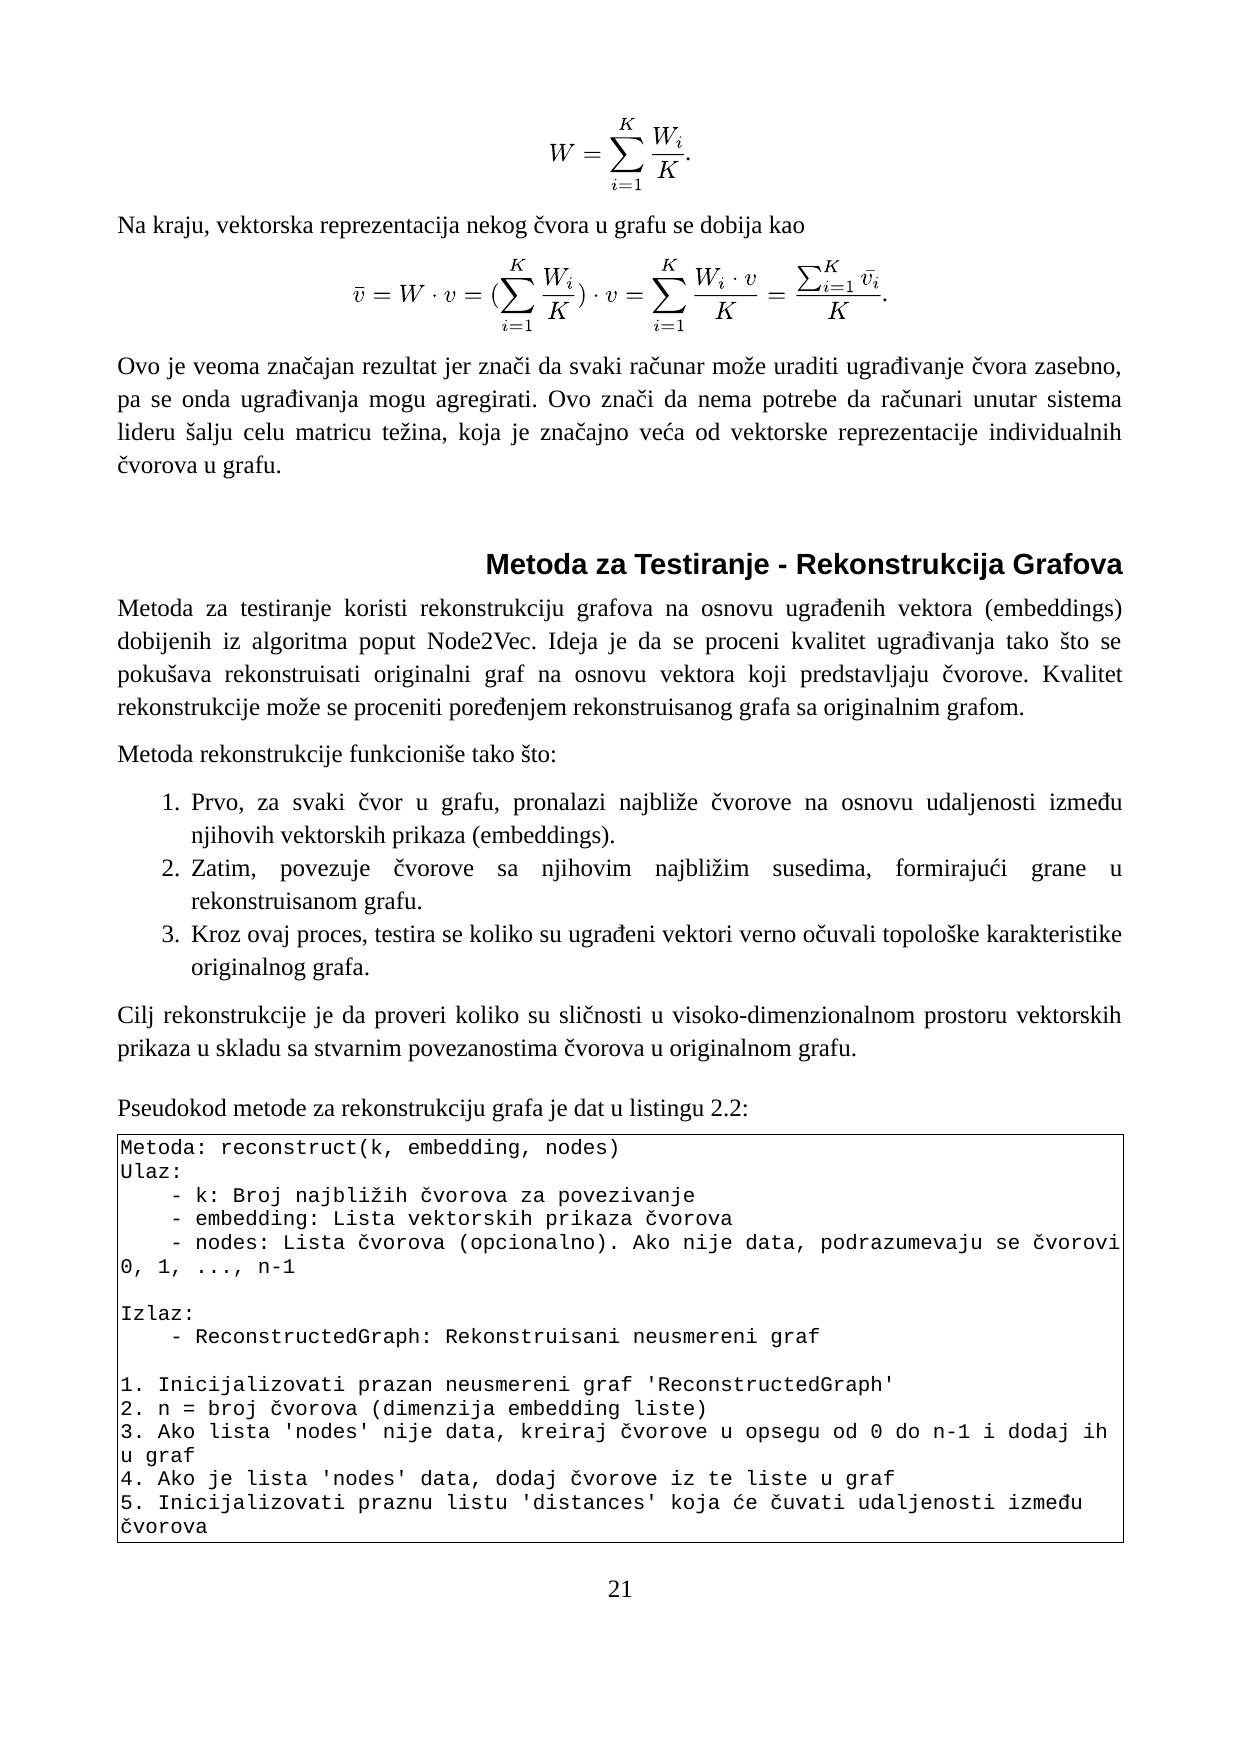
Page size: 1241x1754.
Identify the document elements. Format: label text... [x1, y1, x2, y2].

list Kroz ovaj proces, testira se koliko su ugrađeni vektori verno očuvali topološke karakteristike originalnog grafa. [161, 919, 1123, 981]
text - embedding: Lista vektorskih prikaza čvorova [118, 1205, 1123, 1229]
text 5. Inicijalizovati praznu listu 'distances' koja će čuvati udaljenosti između čvorova [118, 1489, 1123, 1542]
text 2. n = broj čvorova (dimenzija embedding liste) [118, 1394, 1123, 1418]
text Ovo je veoma značajan rezultat jer znači da svaki računar može uraditi ugrađivanje čvora zasebno, pa se onda ugrađivanja mogu agregirati. Ovo znači da nema potrebe da računari unutar sistema lideru šalju celu matricu težina, koja je značajno veća od vektorske reprezentacije individualnih čvorova u grafu. [117, 351, 1123, 479]
text Metoda rekonstrukcije funkcioniše tako što: [117, 739, 1123, 768]
list Prvo, za svaki čvor u grafu, pronalazi najbliže čvorove na osnovu udaljenosti između njihovih vektorskih prikaza (embeddings). [161, 787, 1123, 849]
text - nodes: Lista čvorova (opcionalno). Ako nije data, podrazumevaju se čvorovi 0, 1, ..., n-1 [118, 1229, 1123, 1279]
subtitle Metoda za Testiranje - Rekonstrukcija Grafova [117, 547, 1123, 581]
subtitle Pseudokod metode za rekonstrukciju grafa je dat u listingu 2.2: [117, 1093, 1123, 1122]
text Ulaz: [118, 1158, 1123, 1182]
text 1. Inicijalizovati prazan neusmereni graf 'ReconstructedGraph' [118, 1371, 1123, 1394]
text [117, 117, 622, 191]
text [117, 258, 512, 332]
text Metoda za testiranje koristi rekonstrukciju grafova na osnovu ugrađenih vektora (embeddings) dobijenih iz algoritma poput Node2Vec. Ideja je da se proceni kvalitet ugrađivanja tako što se pokušava rekonstruisati originalni graf na osnovu vektora koji predstavljaju čvorove. Kvalitet rekonstrukcije može se proceniti poređenjem rekonstruisanog grafa sa originalnim grafom. [117, 593, 1123, 721]
text - ReconstructedGraph: Rekonstruisani neusmereni graf [118, 1323, 1123, 1350]
text Cilj rekonstrukcije je da proveri koliko su sličnosti u visoko-dimenzionalnom prostoru vektorskih prikaza u skladu sa stvarnim povezanostima čvorova u originalnom grafu. [117, 1000, 1123, 1062]
text Na kraju, vektorska reprezentacija nekog čvora u grafu se dobija kao [117, 210, 1123, 239]
text - k: Broj najbližih čvorova za povezivanje [118, 1182, 1123, 1205]
text Izlaz: [118, 1300, 1123, 1323]
text 3. Ako lista 'nodes' nije data, kreiraj čvorove u opsegu od 0 do n-1 i dodaj ih u graf [118, 1418, 1123, 1465]
text . [678, 258, 1123, 332]
text . [635, 117, 1123, 191]
list Zatim, povezuje čvorove sa njihovim najbližim susedima, formirajući grane u rekonstruisanom grafu. [161, 853, 1123, 915]
text Metoda: reconstruct(k, embedding, nodes) [118, 1135, 1123, 1158]
text 4. Ako je lista 'nodes' data, dodaj čvorove iz te liste u graf [118, 1465, 1123, 1489]
